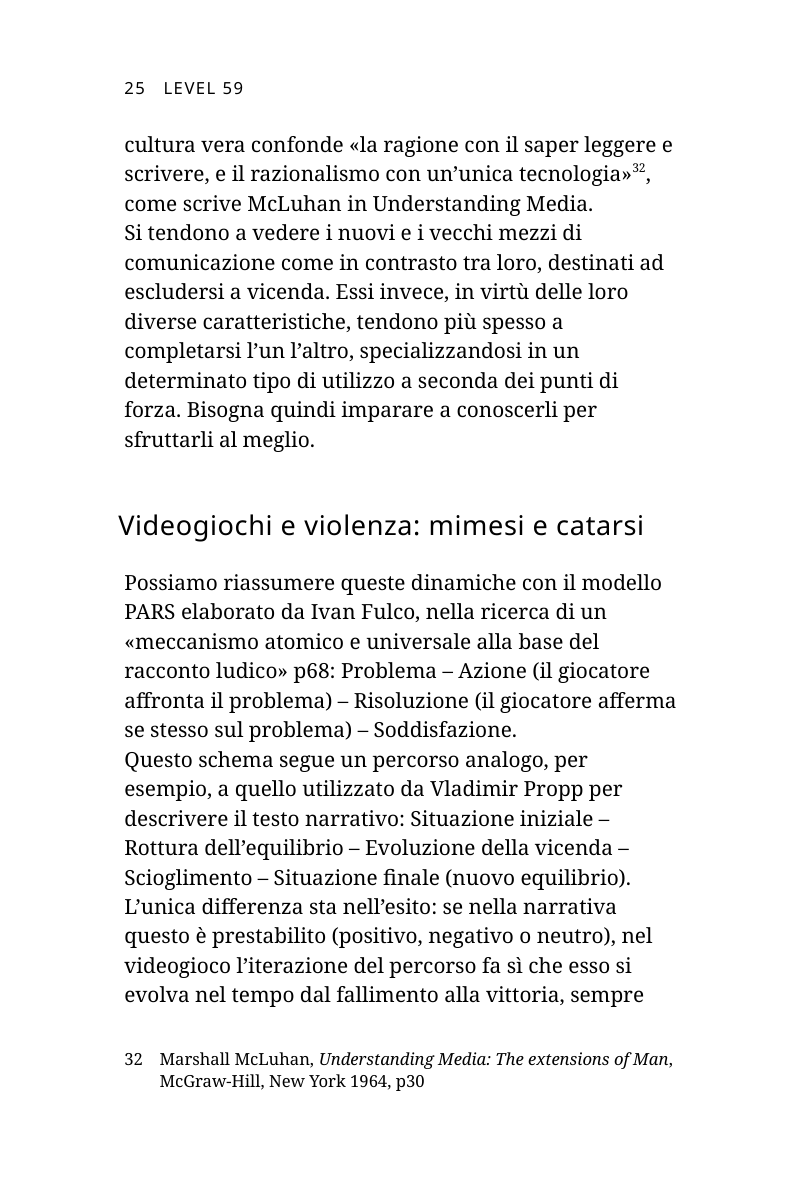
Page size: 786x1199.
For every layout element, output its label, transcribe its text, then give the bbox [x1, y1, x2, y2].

text cultura vera confonde «la ragione con il saper leggere e scrivere, e il razionalismo con un’unica tecnologia», come scrive McLuhan in Understanding Media. [124, 129, 679, 217]
subtitle Videogiochi e violenza: mimesi e catarsi [118, 506, 679, 543]
text Marshall McLuhan, Understanding Media: The extensions of Man, McGraw-Hill, New York 1964, p30 [124, 1047, 679, 1093]
text Si tendono a vedere i nuovi e i vecchi mezzi di comunicazione come in contrasto tra loro, destinati ad escludersi a vicenda. Essi invece, in virtù delle loro diverse caratteristiche, tendono più spesso a completarsi l’un l’altro, specializzandosi in un determinato tipo di utilizzo a seconda dei punti di forza. Bisogna quindi imparare a conoscerli per sfruttarli al meglio. [124, 217, 679, 453]
text Possiamo riassumere queste dinamiche con il modello PARS elaborato da Ivan Fulco, nella ricerca di un «meccanismo atomico e universale alla base del racconto ludico» p68: Problema – Azione (il giocatore affronta il problema) – Risoluzione (il giocatore afferma se stesso sul problema) – Soddisfazione. [124, 567, 679, 744]
text Questo schema segue un percorso analogo, per esempio, a quello utilizzato da Vladimir Propp per descrivere il testo narrativo: Situazione iniziale – Rottura dell’equilibrio – Evoluzione della vicenda – Scioglimento – Situazione finale (nuovo equilibrio). L’unica differenza sta nell’esito: se nella narrativa questo è prestabilito (positivo, negativo o neutro), nel videogioco l’iterazione del percorso fa sì che esso si evolva nel tempo dal fallimento alla vittoria, sempre [124, 744, 679, 1009]
